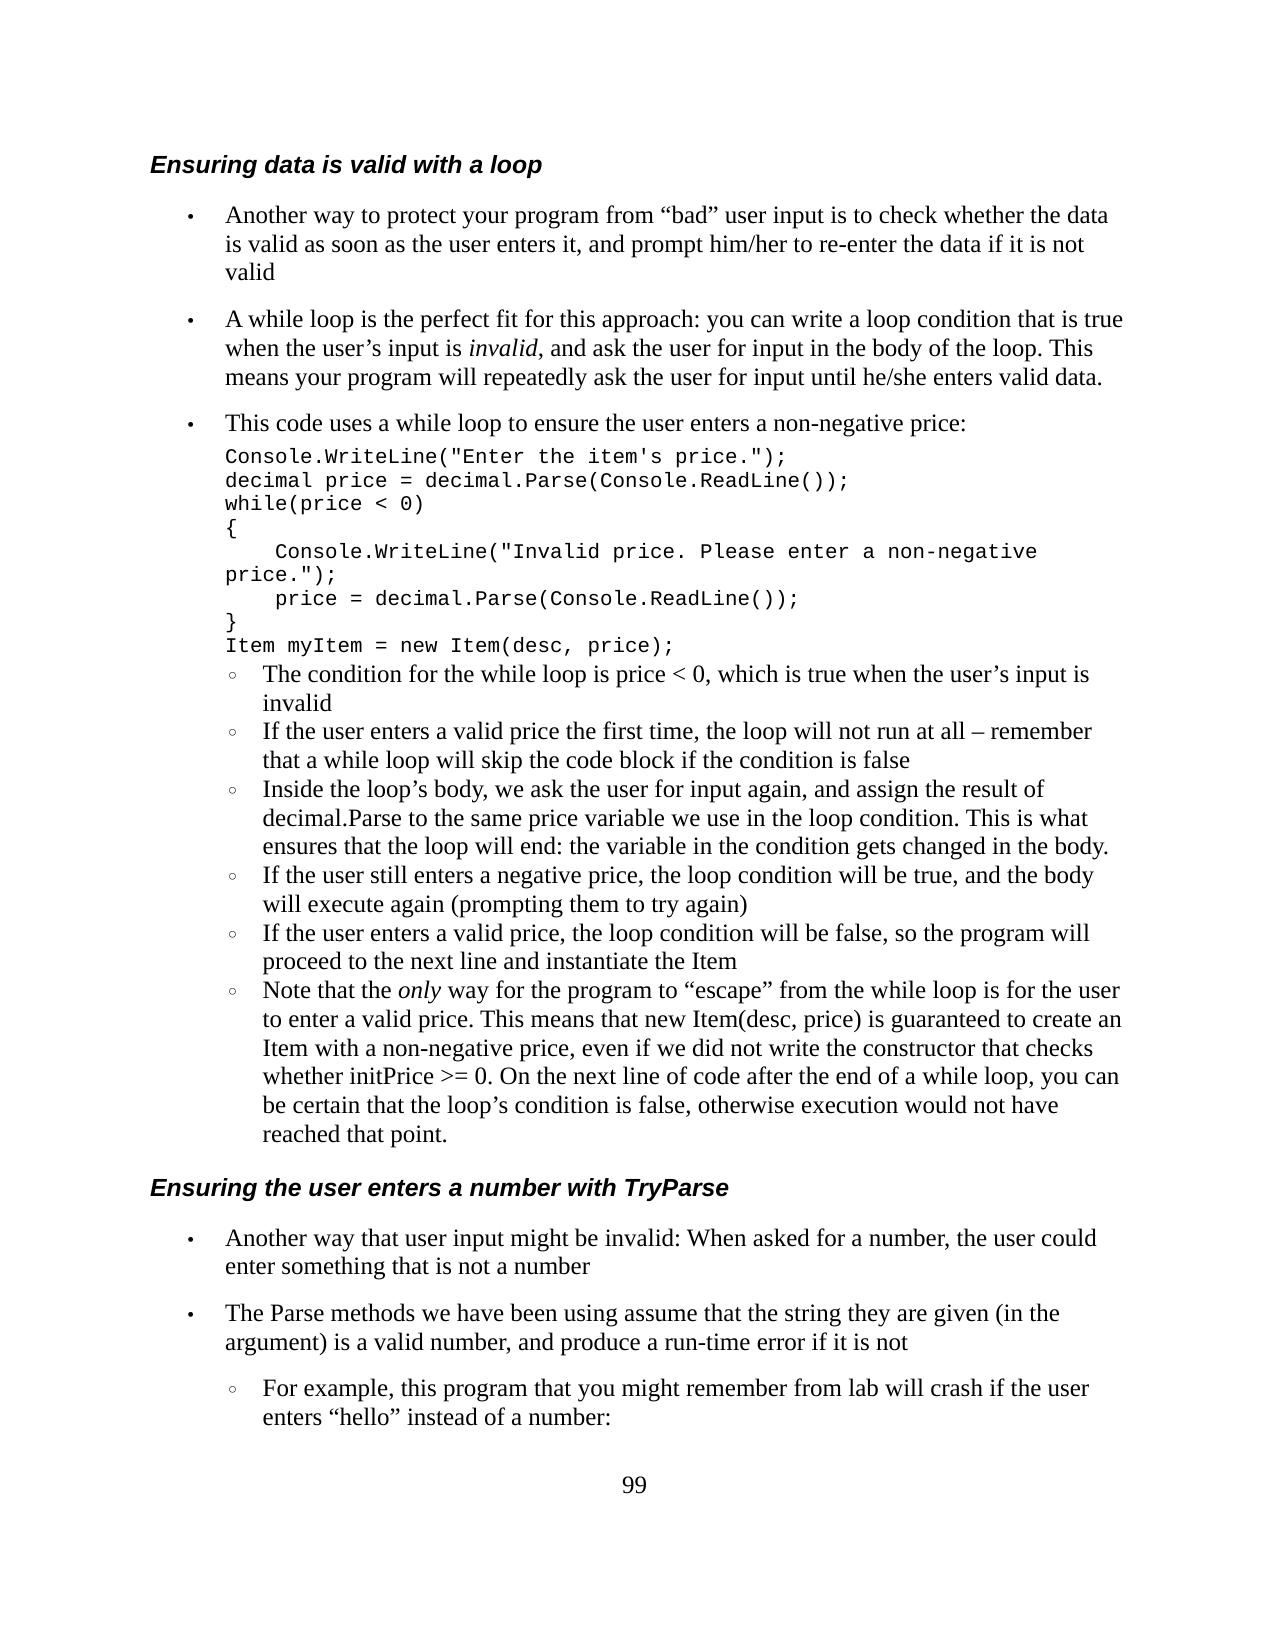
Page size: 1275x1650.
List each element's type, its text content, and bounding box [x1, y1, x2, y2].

list For example, this program that you might remember from lab will crash if the user enters “hello” instead of a number: [225, 1373, 1125, 1431]
list If the user still enters a negative price, the loop condition will be true, and the body will execute again (prompting them to try again) [225, 860, 1125, 918]
list Item myItem = new Item(desc, price); [187, 635, 1125, 659]
list Another way that user input might be invalid: When asked for a number, the user could enter something that is not a number [187, 1223, 1125, 1280]
list while(price < 0) [187, 493, 1125, 517]
subtitle Ensuring the user enters a number with TryParse [150, 1173, 1125, 1201]
list Console.WriteLine("Enter the item's price."); [187, 446, 1125, 470]
list The condition for the while loop is price < 0, which is true when the user’s input is invalid [225, 659, 1125, 716]
list Inside the loop’s body, we ask the user for input again, and assign the result of decimal.Parse to the same price variable we use in the loop condition. This is what ensures that the loop will end: the variable in the condition gets changed in the body. [225, 774, 1125, 860]
list A while loop is the perfect fit for this approach: you can write a loop condition that is true when the user’s input is invalid, and ask the user for input in the body of the loop. This means your program will repeatedly ask the user for input until he/she enters valid data. [187, 304, 1125, 390]
list Console.WriteLine("Invalid price. Please enter a non-negative price."); [187, 541, 1125, 588]
list Another way to protect your program from “bad” user input is to check whether the data is valid as soon as the user enters it, and prompt him/her to re-enter the data if it is not valid [187, 200, 1125, 286]
list If the user enters a valid price the first time, the loop will not run at all – remember that a while loop will skip the code block if the condition is false [225, 716, 1125, 774]
list The Parse methods we have been using assume that the string they are given (in the argument) is a valid number, and produce a run-time error if it is not [187, 1298, 1125, 1356]
list If the user enters a valid price, the loop condition will be false, so the program will proceed to the next line and instantiate the Item [225, 918, 1125, 975]
list decimal price = decimal.Parse(Console.ReadLine()); [187, 470, 1125, 493]
list } [187, 612, 1125, 635]
subtitle Ensuring data is valid with a loop [150, 150, 1125, 178]
list { [187, 517, 1125, 541]
list This code uses a while loop to ensure the user enters a non-negative price: [187, 408, 1125, 437]
list price = decimal.Parse(Console.ReadLine()); [187, 588, 1125, 612]
list Note that the only way for the program to “escape” from the while loop is for the user to enter a valid price. This means that new Item(desc, price) is guaranteed to create an Item with a non-negative price, even if we did not write the constructor that checks whether initPrice >= 0. On the next line of code after the end of a while loop, you can be certain that the loop’s condition is false, otherwise execution would not have reached that point. [225, 975, 1125, 1148]
